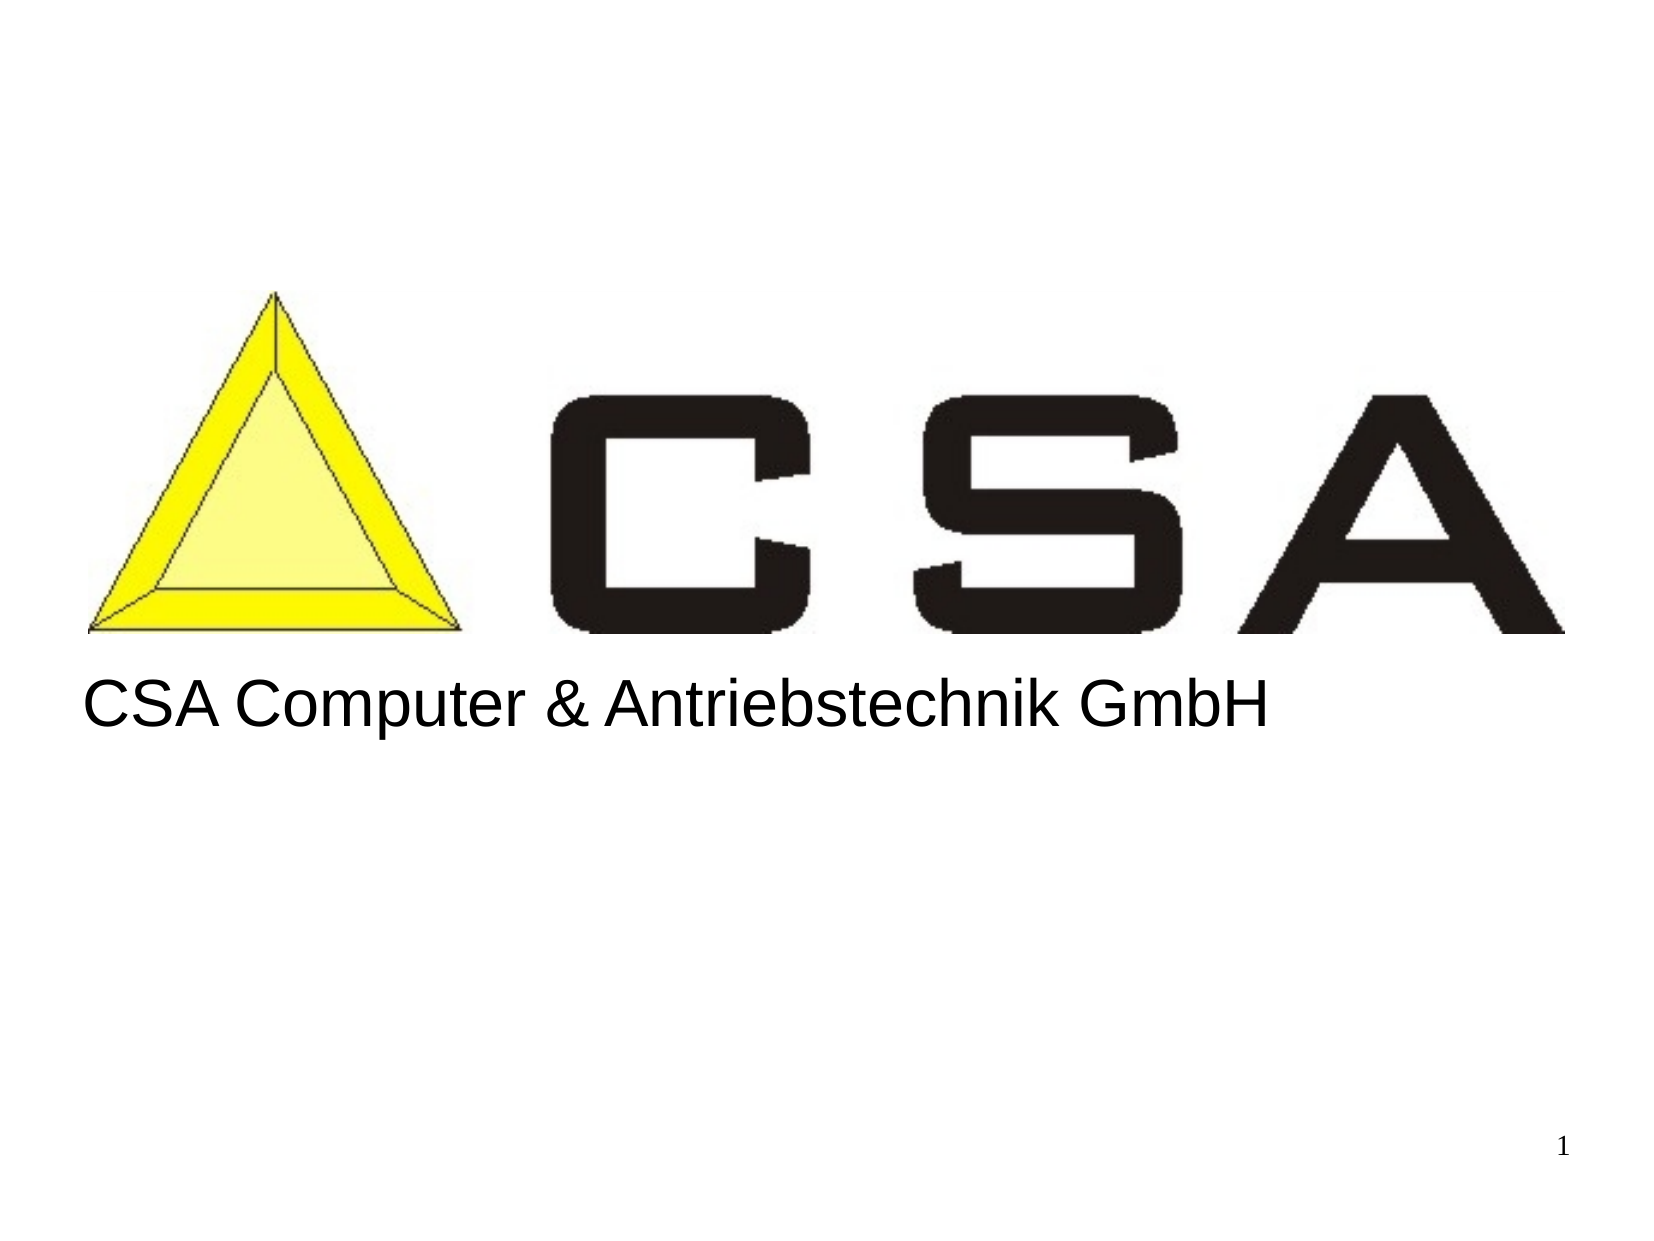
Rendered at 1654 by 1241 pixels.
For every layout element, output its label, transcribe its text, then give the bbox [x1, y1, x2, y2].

list CSA Computer & Antriebstechnik GmbH [82, 665, 1571, 1009]
picture [88, 290, 1565, 634]
